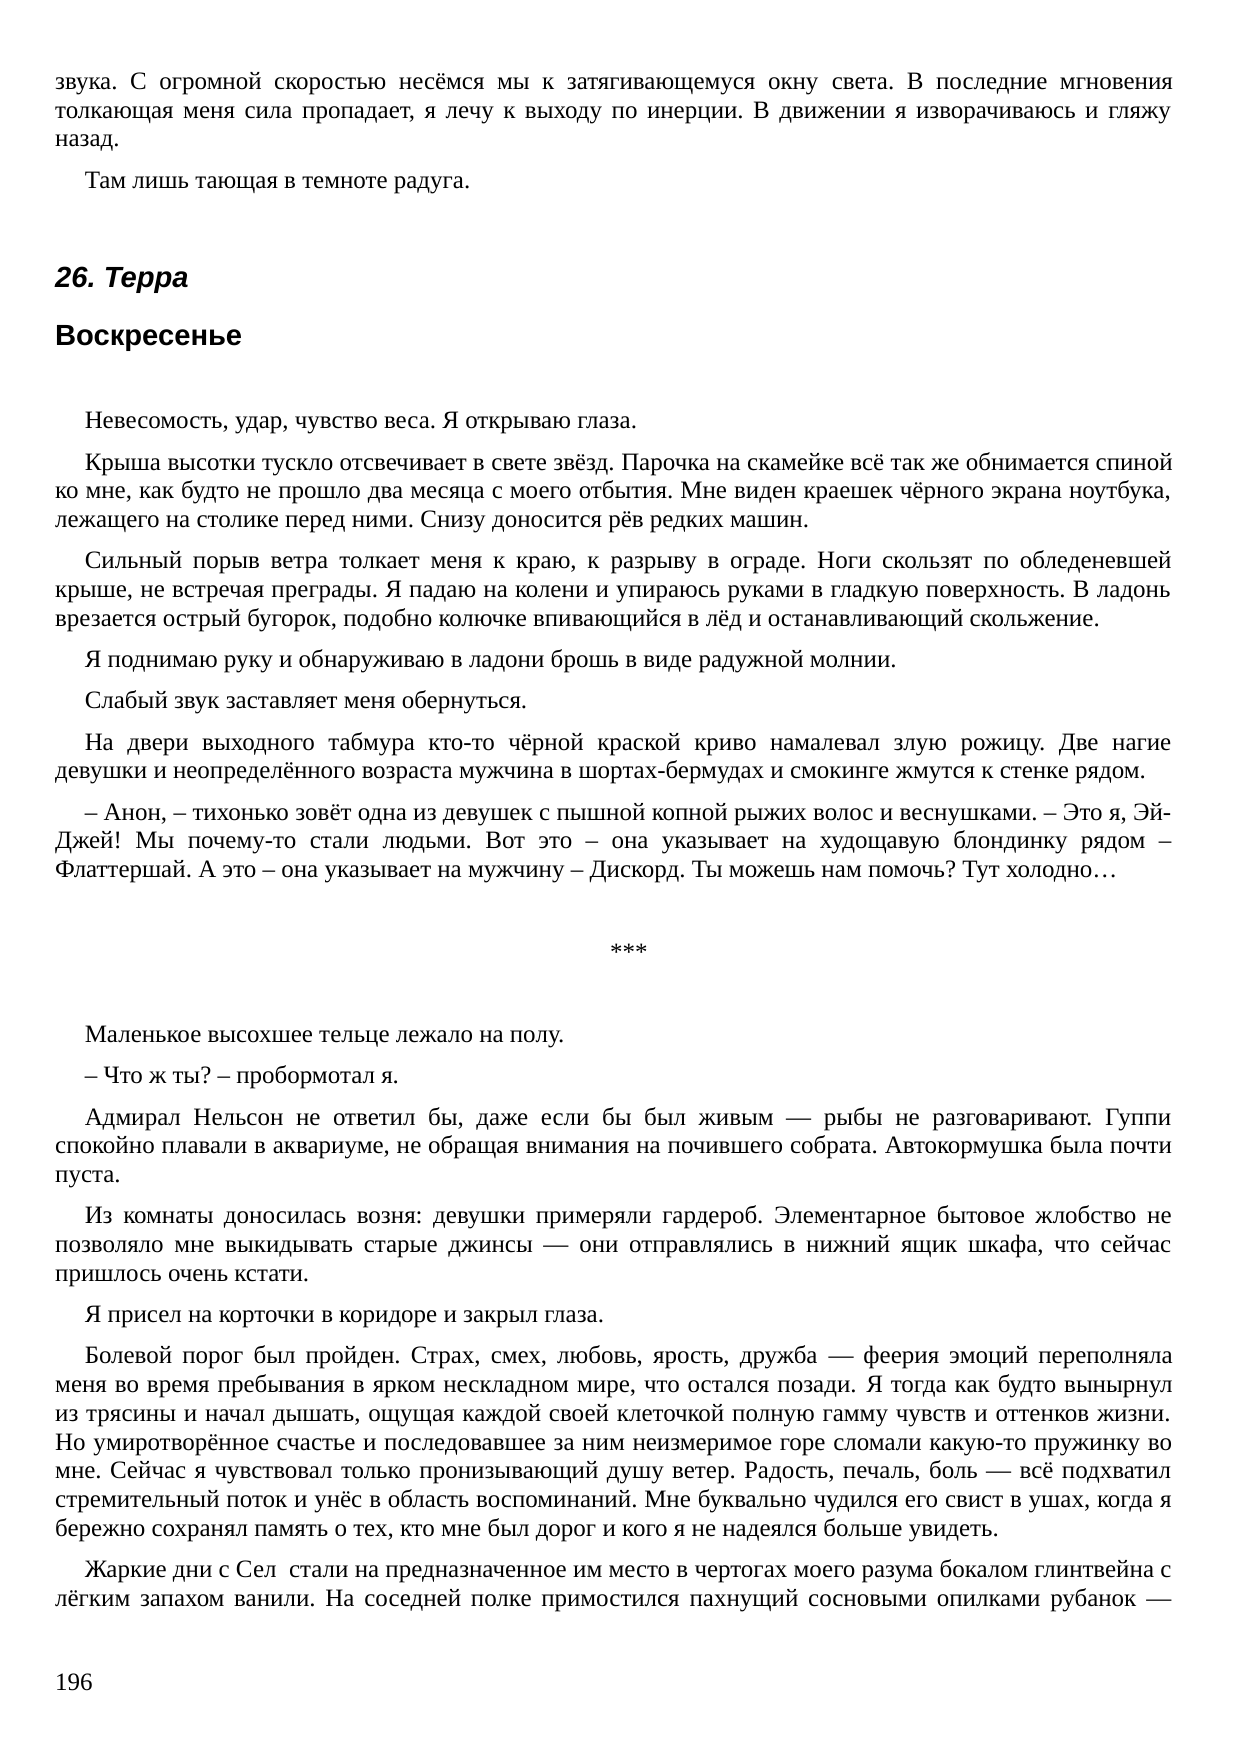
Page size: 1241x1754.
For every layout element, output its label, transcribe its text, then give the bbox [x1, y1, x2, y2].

text Адмирал Нельсон не ответил бы, даже если бы был живым — рыбы не разговаривают. Гуппи спокойно плавали в аквариуме, не обращая внимания на почившего собрата. Автокормушка была почти пуста. [55, 1102, 1173, 1188]
text Жаркие дни с Сел стали на предназначенное им место в чертогах моего разума бокалом глинтвейна с лёгким запахом ванили. На соседней полке примостился пахнущий сосновыми опилками рубанок — [55, 1554, 1173, 1612]
text – Что ж ты? – пробормотал я. [55, 1061, 1173, 1089]
text звука. С огромной скоростью несёмся мы к затягивающемуся окну света. В последние мгновения толкающая меня сила пропадает, я лечу к выходу по инерции. В движении я изворачиваюсь и гляжу назад. [55, 66, 1173, 152]
subtitle Воскресенье [55, 318, 1173, 352]
text Сильный порыв ветра толкает меня к краю, к разрыву в ограде. Ноги скользят по обледеневшей крыше, не встречая преграды. Я падаю на колени и упираюсь руками в гладкую поверхность. В ладонь врезается острый бугорок, подобно колючке впивающийся в лёд и останавливающий скольжение. [55, 546, 1173, 632]
text Болевой порог был пройден. Страх, смех, любовь, ярость, дружба — феерия эмоций переполняла меня во время пребывания в ярком нескладном мире, что остался позади. Я тогда как будто вынырнул из трясины и начал дышать, ощущая каждой своей клеточкой полную гамму чувств и оттенков жизни. Но умиротворённое счастье и последовавшее за ним неизмеримое горе сломали какую-то пружинку во мне. Сейчас я чувствовал только пронизывающий душу ветер. Радость, печаль, боль — всё подхватил стремительный поток и унёс в область воспоминаний. Мне буквально чудился его свист в ушах, когда я бережно сохранял память о тех, кто мне был дорог и кого я не надеялся больше увидеть. [55, 1341, 1173, 1542]
text Крыша высотки тускло отсвечивает в свете звёзд. Парочка на скамейке всё так же обнимается спиной ко мне, как будто не прошло два месяца с моего отбытия. Мне виден краешек чёрного экрана ноутбука, лежащего на столике перед ними. Снизу доносится рёв редких машин. [55, 447, 1173, 533]
text На двери выходного табмура кто-то чёрной краской криво намалевал злую рожицу. Две нагие девушки и неопределённого возраста мужчина в шортах-бермудах и смокинге жмутся к стенке рядом. [55, 727, 1173, 784]
text Я присел на корточки в коридоре и закрыл глаза. [55, 1299, 1173, 1328]
text Невесомость, удар, чувство веса. Я открываю глаза. [55, 406, 1173, 434]
text Маленькое высохшее тельце лежало на полу. [55, 1019, 1173, 1048]
text Там лишь тающая в темноте радуга. [55, 165, 1173, 193]
text Из комнаты доносилась возня: девушки примеряли гардероб. Элементарное бытовое жлобство не позволяло мне выкидывать старые джинсы — они отправлялись в нижний ящик шкафа, что сейчас пришлось очень кстати. [55, 1201, 1173, 1287]
text Я поднимаю руку и обнаруживаю в ладони брошь в виде радужной молнии. [55, 644, 1173, 673]
text *** [55, 937, 1173, 966]
subtitle 26. Терра [55, 260, 1173, 293]
text Слабый звук заставляет меня обернуться. [55, 686, 1173, 714]
text – Анон, – тихонько зовёт одна из девушек с пышной копной рыжих волос и веснушками. – Это я, Эй-Джей! Мы почему-то стали людьми. Вот это – она указывает на худощавую блондинку рядом – Флаттершай. А это – она указывает на мужчину – Дискорд. Ты можешь нам помочь? Тут холодно… [55, 797, 1173, 883]
